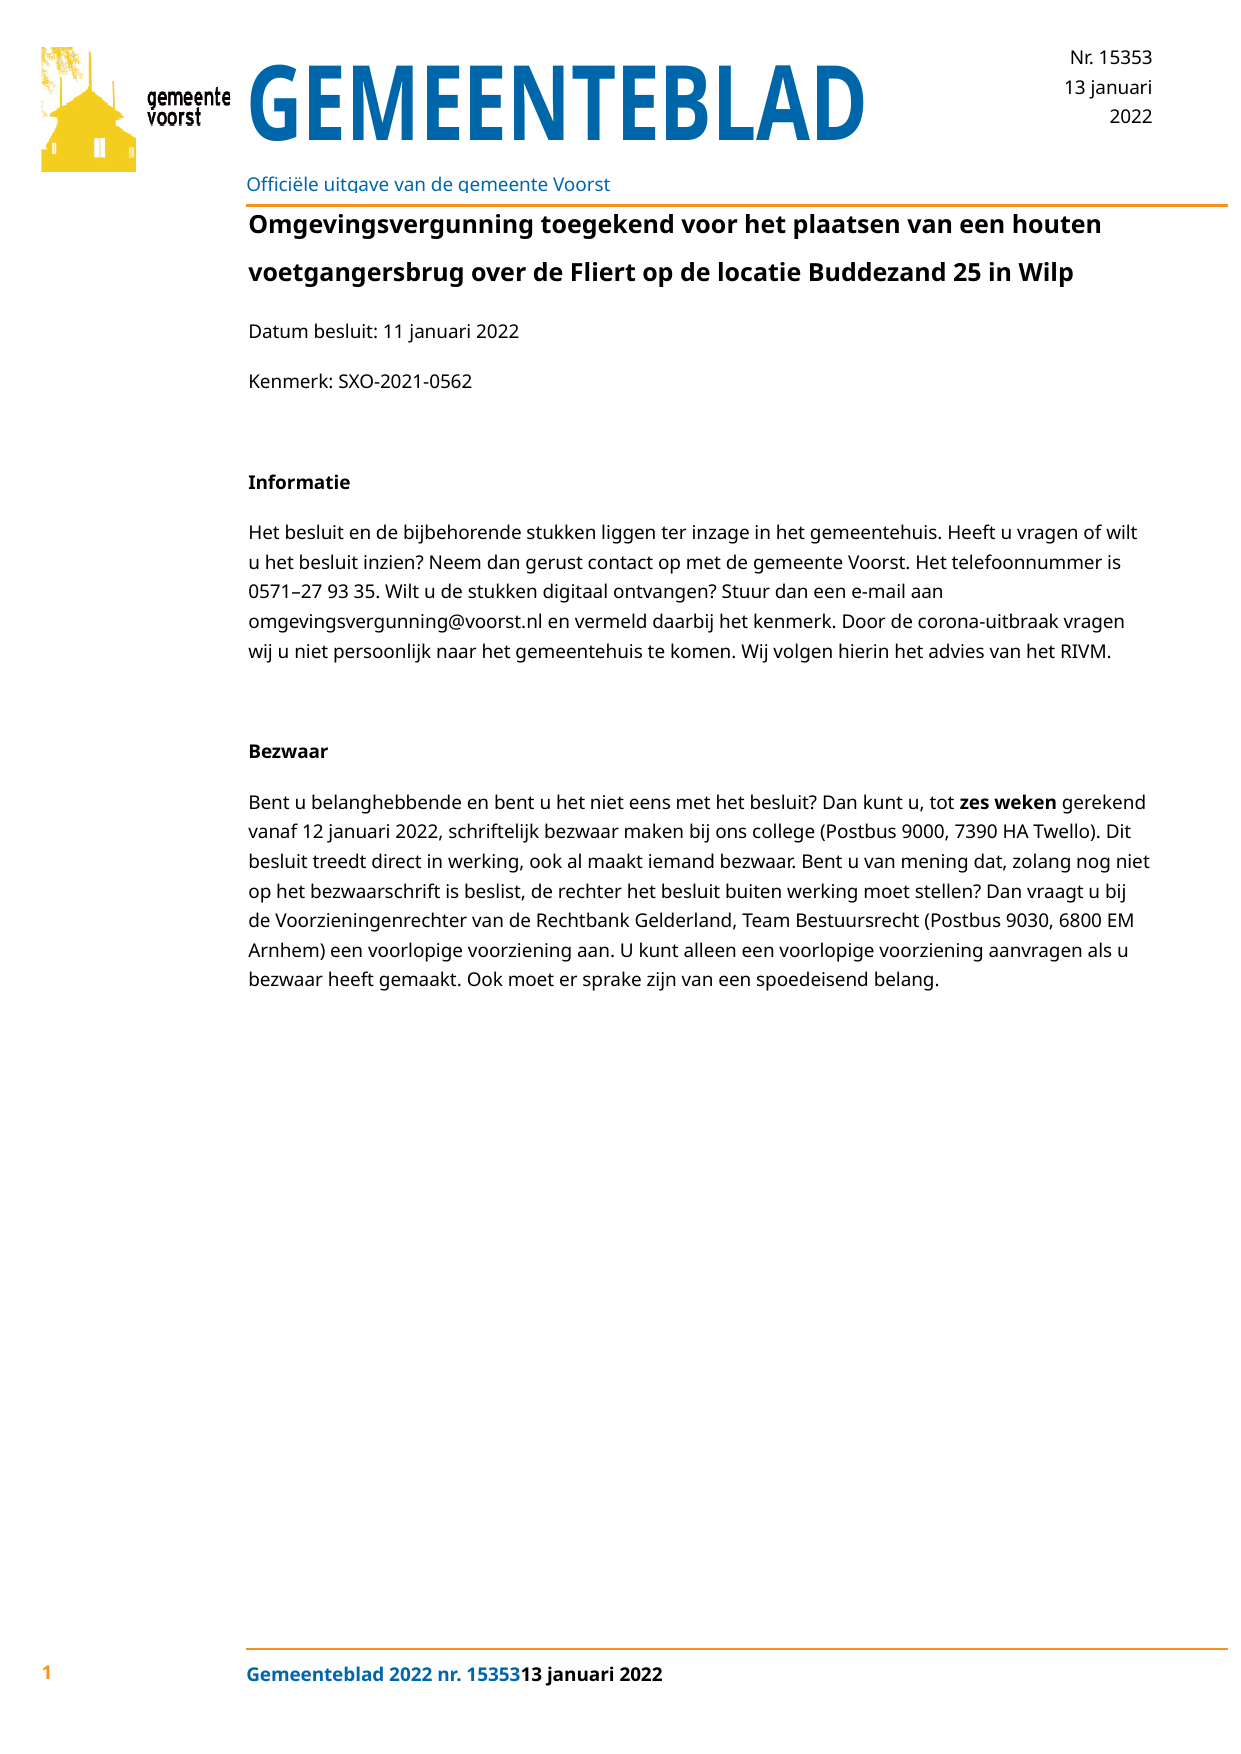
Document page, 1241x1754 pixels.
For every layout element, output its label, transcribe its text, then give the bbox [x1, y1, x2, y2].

text Bent u belanghebbende en bent u het niet eens met het besluit? Dan kunt u, tot zes weken gerekend vanaf 12 januari 2022, schriftelijk bezwaar maken bij ons college (Postbus 9000, 7390 HA Twello). Dit besluit treedt direct in werking, ook al maakt iemand bezwaar. Bent u van mening dat, zolang nog niet op het bezwaarschrift is beslist, de rechter het besluit buiten werking moet stellen? Dan vraagt u bij de Voorzieningenrechter van de Rechtbank Gelderland, Team Bestuursrecht (Postbus 9030, 6800 EM Arnhem) een voorlopige voorziening aan. U kunt alleen een voorlopige voorziening aanvragen als u bezwaar heeft gemaakt. Ook moet er sprake zijn van een spoedeisend belang. [248, 789, 1152, 992]
text Omgevingsvergunning toegekend voor het plaatsen van een houten voetgangersbrug over de Fliert op de locatie Buddezand 25 in Wilp [248, 207, 1152, 288]
picture [41, 47, 231, 172]
text Informatie [248, 469, 1152, 495]
text Het besluit en de bijbehorende stukken liggen ter inzage in het gemeentehuis. Heeft u vragen of wilt u het besluit inzien? Neem dan gerust contact op met de gemeente Voorst. Het telefoonnummer is 0571–27 93 35. Wilt u de stukken digitaal ontvangen? Stuur dan een e-mail aan omgevingsvergunning@voorst.nl en vermeld daarbij het kenmerk. Door de corona-uitbraak vragen wij u niet persoonlijk naar het gemeentehuis te komen. Wij volgen hierin het advies van het RIVM. [248, 519, 1152, 664]
text Bezwaar [248, 739, 1152, 764]
text Kenmerk: SXO-2021-0562 [248, 368, 1152, 394]
text Datum besluit: 11 januari 2022 [248, 318, 1152, 344]
